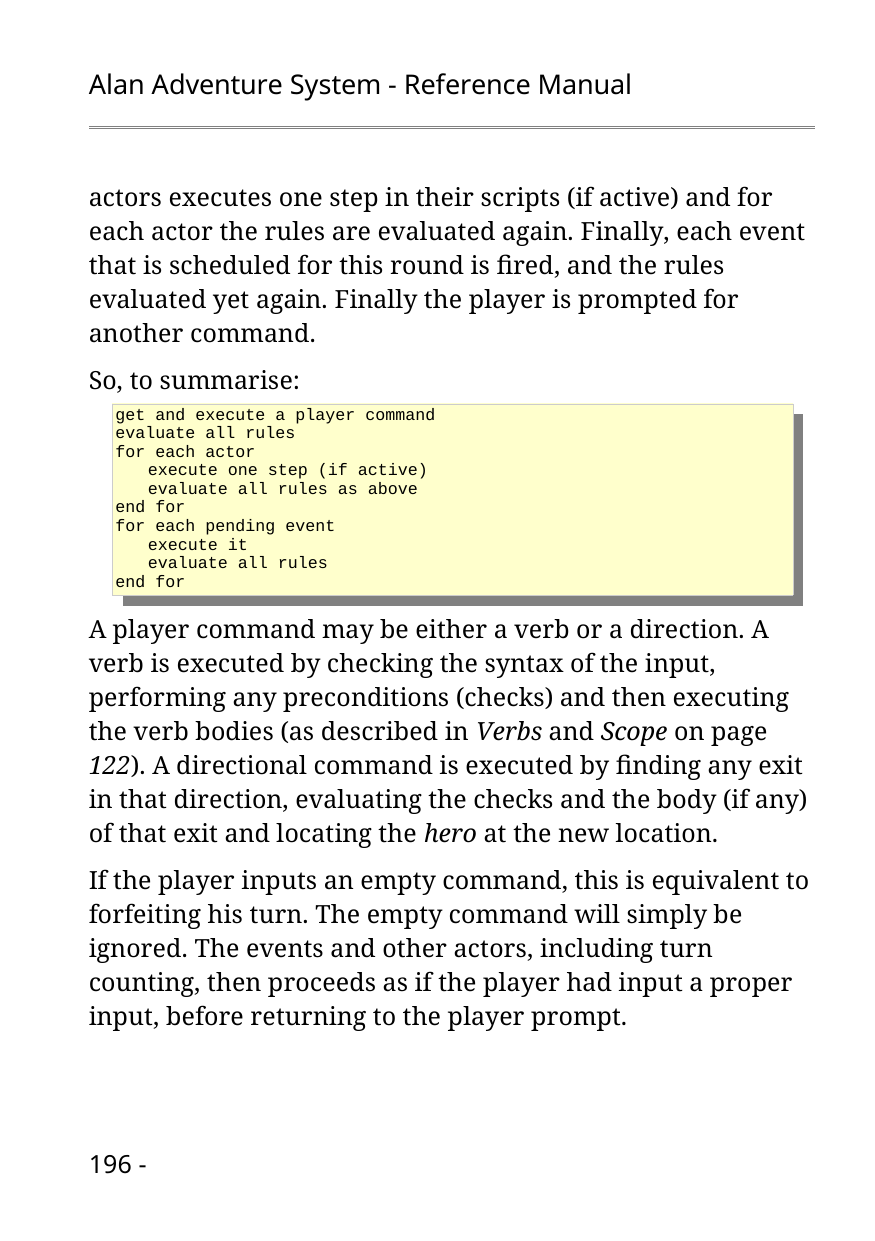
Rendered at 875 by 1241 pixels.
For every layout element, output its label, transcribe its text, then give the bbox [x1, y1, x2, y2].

text So, to summarise: [88, 363, 815, 397]
text execute it [113, 533, 793, 552]
text end for [113, 570, 793, 595]
text get and execute a player command evaluate all rules for each actor execute one step (if active) evaluate all rules as above end for [113, 405, 793, 515]
text actors executes one step in their scripts (if active) and for each actor the rules are evaluated again. Finally, each event that is scheduled for this round is fired, and the rules evaluated yet again. Finally the player is prompted for another command. [88, 180, 815, 350]
text evaluate all rules [113, 552, 793, 570]
text A player command may be either a verb or a direction. A verb is executed by checking the syntax of the input, performing any preconditions (checks) and then executing the verb bodies (as described in Verbs and Scope on page 98). A direc­tional command is executed by finding any exit in that direction, evaluating the checks and the body (if any) of that exit and locating the hero at the new location. [88, 612, 815, 850]
text for each pending event [113, 515, 793, 533]
text If the player inputs an empty command, this is equivalent to forfeiting his turn. The empty command will simply be ignored. The events and other actors, including turn counting, then proceeds as if the player had input a proper input, before returning to the player prompt. [88, 863, 815, 1032]
